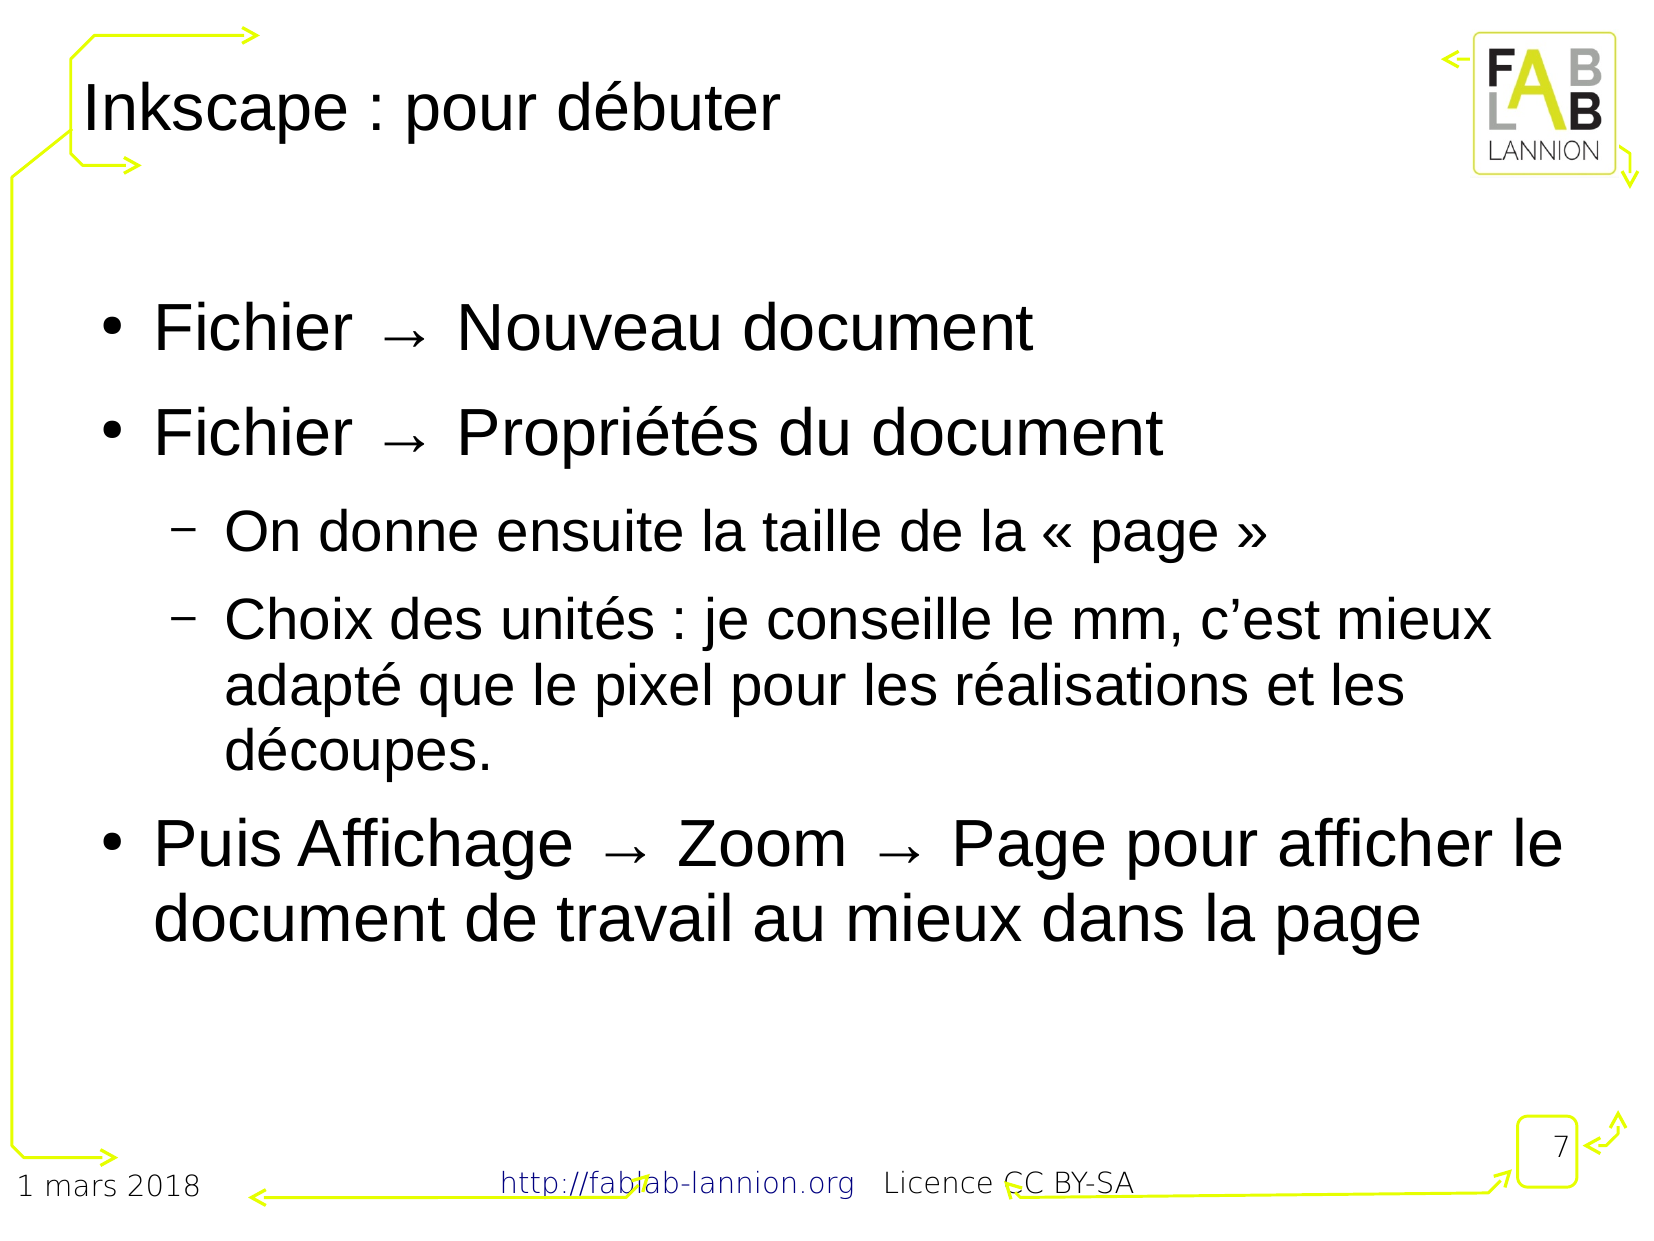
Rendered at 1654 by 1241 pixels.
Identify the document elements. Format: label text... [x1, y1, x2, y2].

title Inkscape : pour débuter [82, 49, 1441, 166]
picture [1470, 29, 1619, 178]
list Fichier → Nouveau document Fichier → Propriétés du document On donne ensuite la taille de la « page » Choix des unités : je conseille le mm, c’est mieux adapté que le pixel pour les réalisations et les découpes. Puis Affichage → Zoom → Page pour afficher le document de travail au mieux dans la page [82, 290, 1571, 1010]
